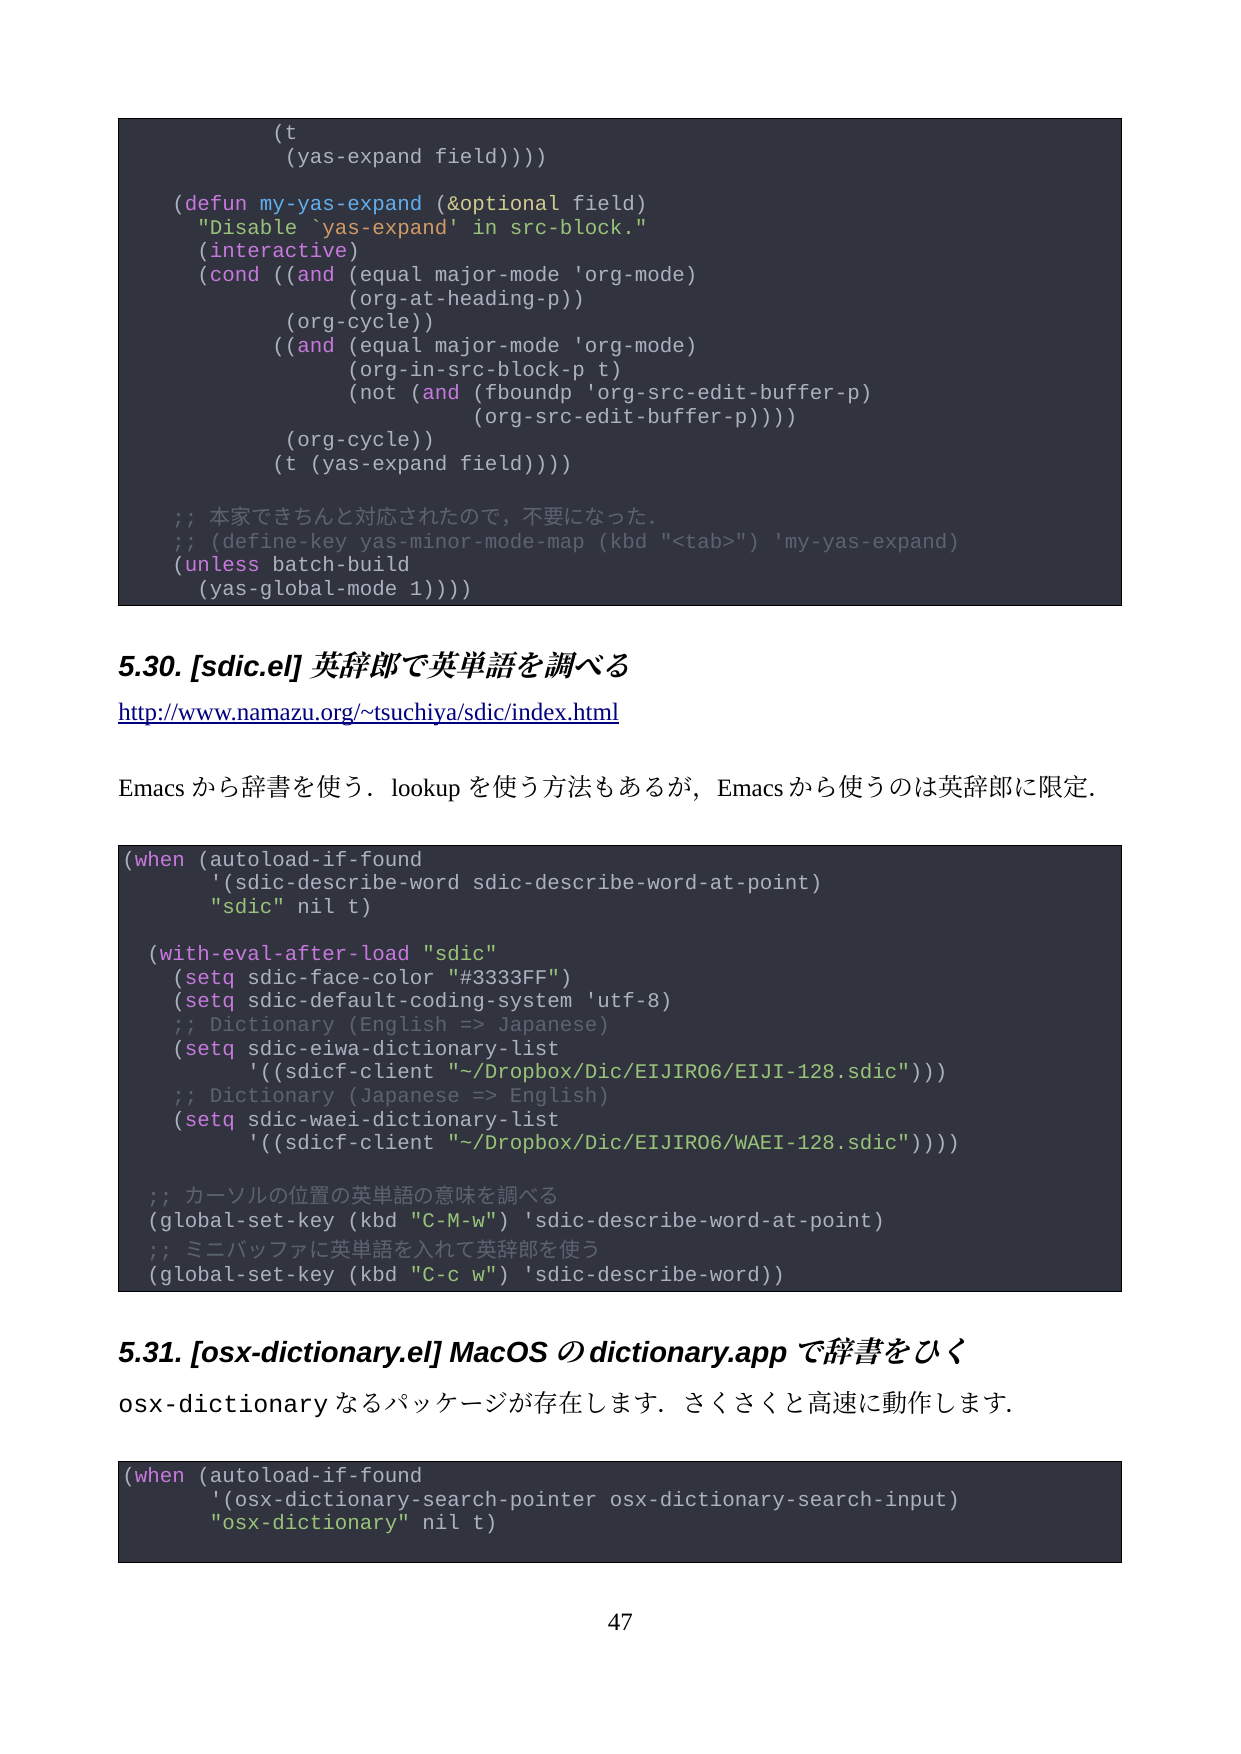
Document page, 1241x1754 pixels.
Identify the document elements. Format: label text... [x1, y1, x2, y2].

text (setq sdic-waei-dictionary-list [119, 1105, 1121, 1128]
text (defun my-yas-expand (&optional field) [119, 189, 1121, 213]
text ((and (equal major-mode 'org-mode) [119, 331, 1121, 354]
text (org-src-edit-buffer-p)))) [119, 402, 1121, 426]
text (setq sdic-eiwa-dictionary-list [119, 1034, 1121, 1057]
text ;; ミニバッファに英単語を入れて英辞郎を使う [119, 1230, 1121, 1260]
text (t (yas-expand field)))) [119, 449, 1121, 473]
text (not (and (fboundp 'org-src-edit-buffer-p) [119, 378, 1121, 402]
text (cond ((and (equal major-mode 'org-mode) [119, 260, 1121, 284]
text (t [119, 119, 1121, 142]
text (when (autoload-if-found [119, 846, 1121, 868]
text '((sdicf-client "~/Dropbox/Dic/EIJIRO6/WAEI-128.sdic")))) [119, 1128, 1121, 1152]
text (with-eval-after-load "sdic" [119, 939, 1121, 963]
text '((sdicf-client "~/Dropbox/Dic/EIJIRO6/EIJI-128.sdic"))) [119, 1057, 1121, 1081]
text (interactive) [119, 236, 1121, 260]
text '(sdic-describe-word sdic-describe-word-at-point) [119, 868, 1121, 892]
text ;; Dictionary (Japanese => English) [119, 1081, 1121, 1105]
text (yas-global-mode 1)))) [119, 574, 1121, 605]
text (setq sdic-default-coding-system 'utf-8) [119, 987, 1121, 1010]
text (org-in-src-block-p t) [119, 354, 1121, 378]
subtitle [sdic.el] 英辞郎で英単語を調べる [118, 643, 1122, 685]
text (global-set-key (kbd "C-M-w") 'sdic-describe-word-at-point) [119, 1206, 1121, 1230]
text (org-cycle)) [119, 426, 1121, 449]
text "sdic" nil t) [119, 892, 1121, 916]
text osx-dictionary なるパッケージが存在します．さくさくと高速に動作します． [118, 1383, 1122, 1448]
text http://www.namazu.org/~tsuchiya/sdic/index.html [118, 697, 1122, 755]
text ;; (define-key yas-minor-mode-map (kbd "<tab>") 'my-yas-expand) [119, 527, 1121, 551]
text (setq sdic-face-color "#3333FF") [119, 963, 1121, 987]
text (yas-expand field)))) [119, 142, 1121, 165]
text (org-at-heading-p)) [119, 284, 1121, 307]
text (when (autoload-if-found [119, 1462, 1121, 1485]
text "Disable `yas-expand' in src-block." [119, 213, 1121, 236]
text (org-cycle)) [119, 307, 1121, 331]
text ;; Dictionary (English => Japanese) [119, 1010, 1121, 1034]
subtitle [osx-dictionary.el] MacOSのdictionary.appで辞書をひく [118, 1329, 1122, 1371]
text ;; カーソルの位置の英単語の意味を調べる [119, 1176, 1121, 1206]
text "osx-dictionary" nil t) [119, 1508, 1121, 1532]
text (unless batch-build [119, 551, 1121, 574]
text (global-set-key (kbd "C-c w") 'sdic-describe-word)) [119, 1260, 1121, 1291]
text Emacs から辞書を使う．lookup を使う方法もあるが，Emacsから使うのは英辞郎に限定． [118, 767, 1122, 832]
text ;; 本家できちんと対応されたので，不要になった． [119, 496, 1121, 527]
text '(osx-dictionary-search-pointer osx-dictionary-search-input) [119, 1485, 1121, 1508]
